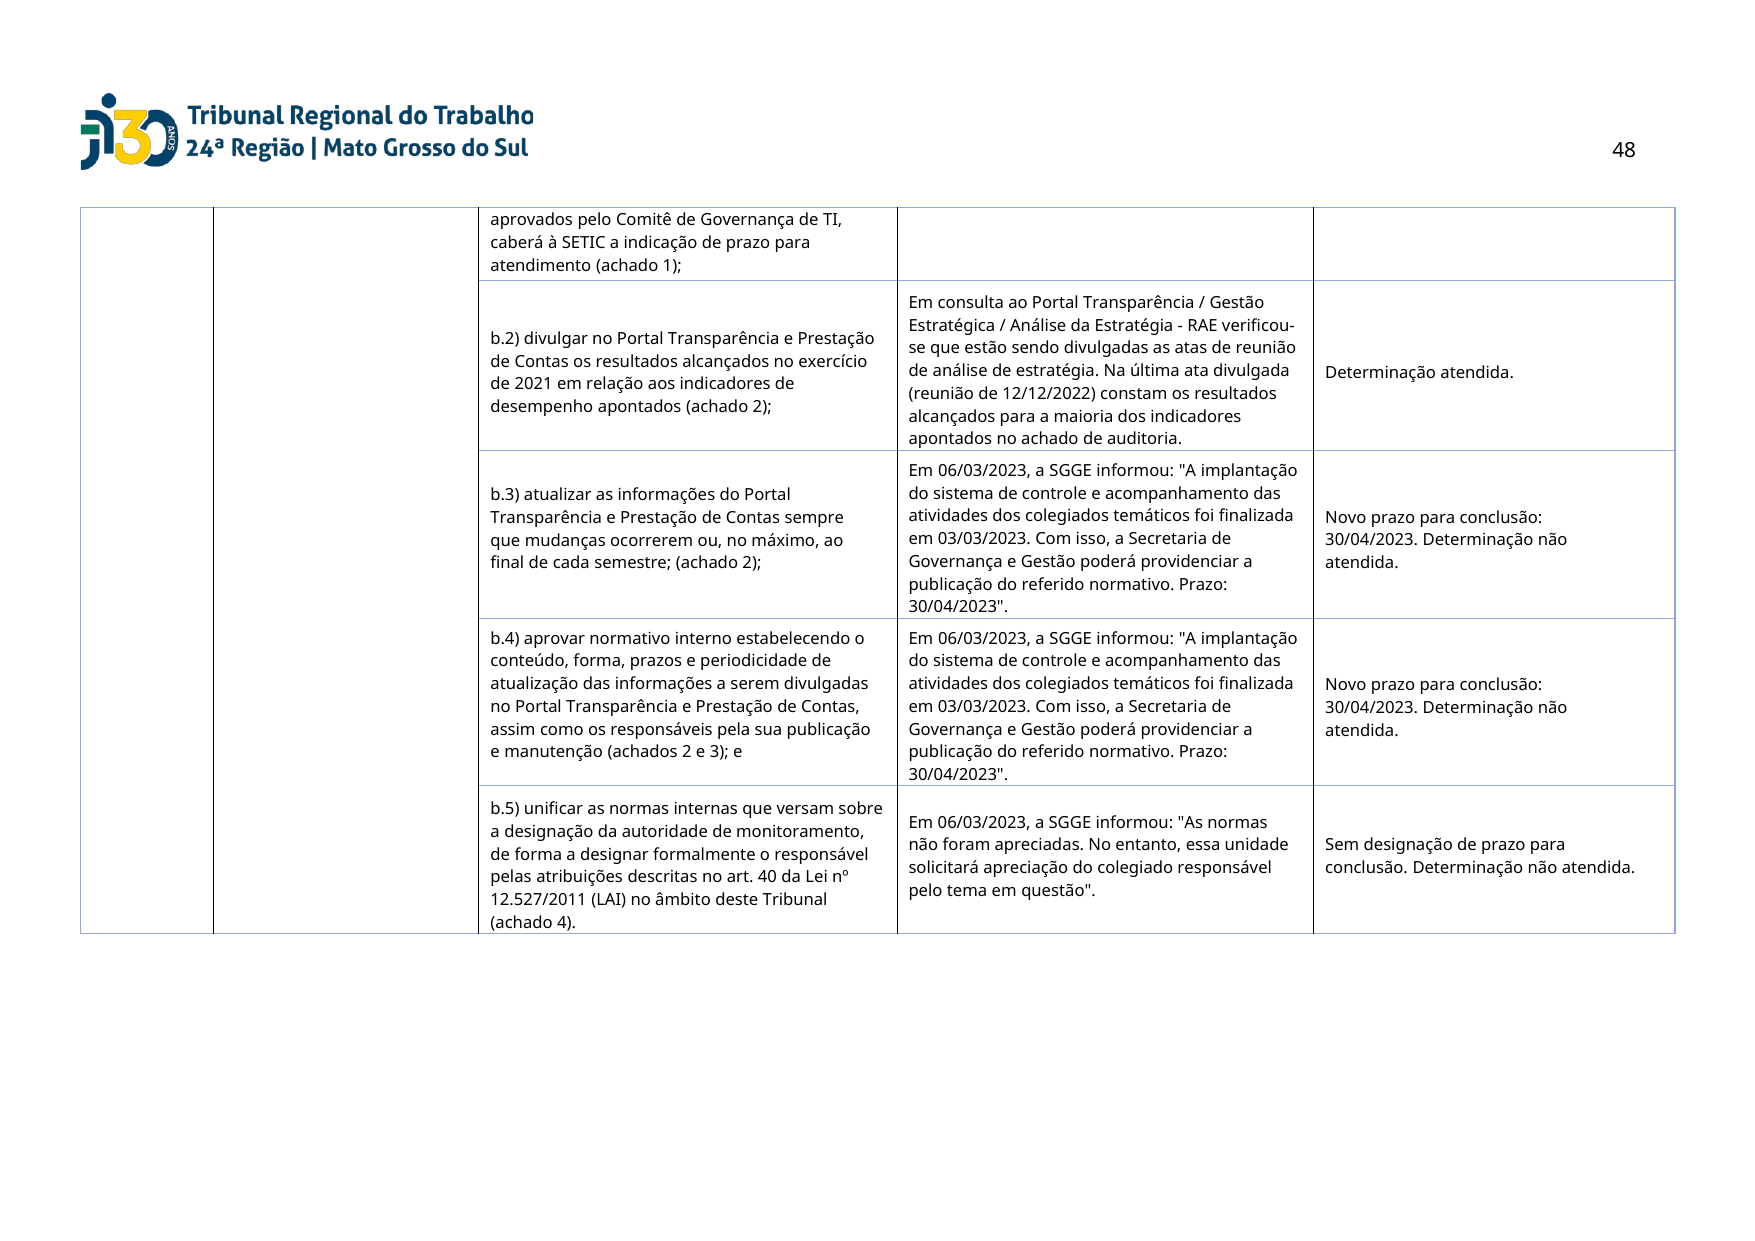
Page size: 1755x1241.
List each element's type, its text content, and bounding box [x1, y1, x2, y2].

table_cell b.4) aprovar normativo interno estabelecendo o conteúdo, forma, prazos e periodicidade de atualização das informações a serem divulgadas no Portal Transparência e Prestação de Contas, assim como os responsáveis pela sua publicação e manutenção (achados 2 e 3); e [479, 619, 897, 785]
table_header aprovados pelo Comitê de Governança de TI, caberá à SETIC a indicação de prazo para atendimento (achado 1); [479, 208, 897, 280]
text 48 [169, 135, 1636, 163]
table_cell b.3) atualizar as informações do Portal Transparência e Prestação de Contas sempre que mudanças ocorrerem ou, no máximo, ao final de cada semestre; (achado 2); [479, 451, 897, 617]
table_header [214, 208, 478, 933]
table_cell Em 06/03/2023, a SGGE informou: "A implantação do sistema de controle e acompanhamento das atividades dos colegiados temáticos foi finalizada em 03/03/2023. Com isso, a Secretaria de Governança e Gestão poderá providenciar a publicação do referido normativo. Prazo: 30/04/2023". [898, 619, 1313, 785]
table_cell Sem designação de prazo para conclusão. Determinação não atendida. [1314, 786, 1674, 933]
table_cell Em 06/03/2023, a SGGE informou: "As normas não foram apreciadas. No entanto, essa unidade solicitará apreciação do colegiado responsável pelo tema em questão". [898, 786, 1313, 933]
table_header [1314, 208, 1674, 280]
table_header [81, 208, 213, 933]
table_cell Determinação atendida. [1314, 281, 1674, 450]
table_cell b.2) divulgar no Portal Transparência e Prestação de Contas os resultados alcançados no exercício de 2021 em relação aos indicadores de desempenho apontados (achado 2); [479, 281, 897, 450]
table_cell Novo prazo para conclusão: 30/04/2023. Determinação não atendida. [1314, 451, 1674, 617]
table_header [898, 208, 1313, 280]
table_cell Em consulta ao Portal Transparência / Gestão Estratégica / Análise da Estratégia - RAE verificou-se que estão sendo divulgadas as atas de reunião de análise de estratégia. Na última ata divulgada (reunião de 12/12/2022) constam os resultados alcançados para a maioria dos indicadores apontados no achado de auditoria. [898, 281, 1313, 450]
text [69, 135, 139, 163]
table_cell Novo prazo para conclusão: 30/04/2023. Determinação não atendida. [1314, 619, 1674, 785]
table_cell Em 06/03/2023, a SGGE informou: "A implantação do sistema de controle e acompanhamento das atividades dos colegiados temáticos foi finalizada em 03/03/2023. Com isso, a Secretaria de Governança e Gestão poderá providenciar a publicação do referido normativo. Prazo: 30/04/2023". [898, 451, 1313, 617]
table_cell b.5) unificar as normas internas que versam sobre a designação da autoridade de monitoramento, de forma a designar formalmente o responsável pelas atribuições descritas no art. 40 da Lei nº 12.527/2011 (LAI) no âmbito deste Tribunal (achado 4). [479, 786, 897, 933]
text [148, 135, 166, 154]
